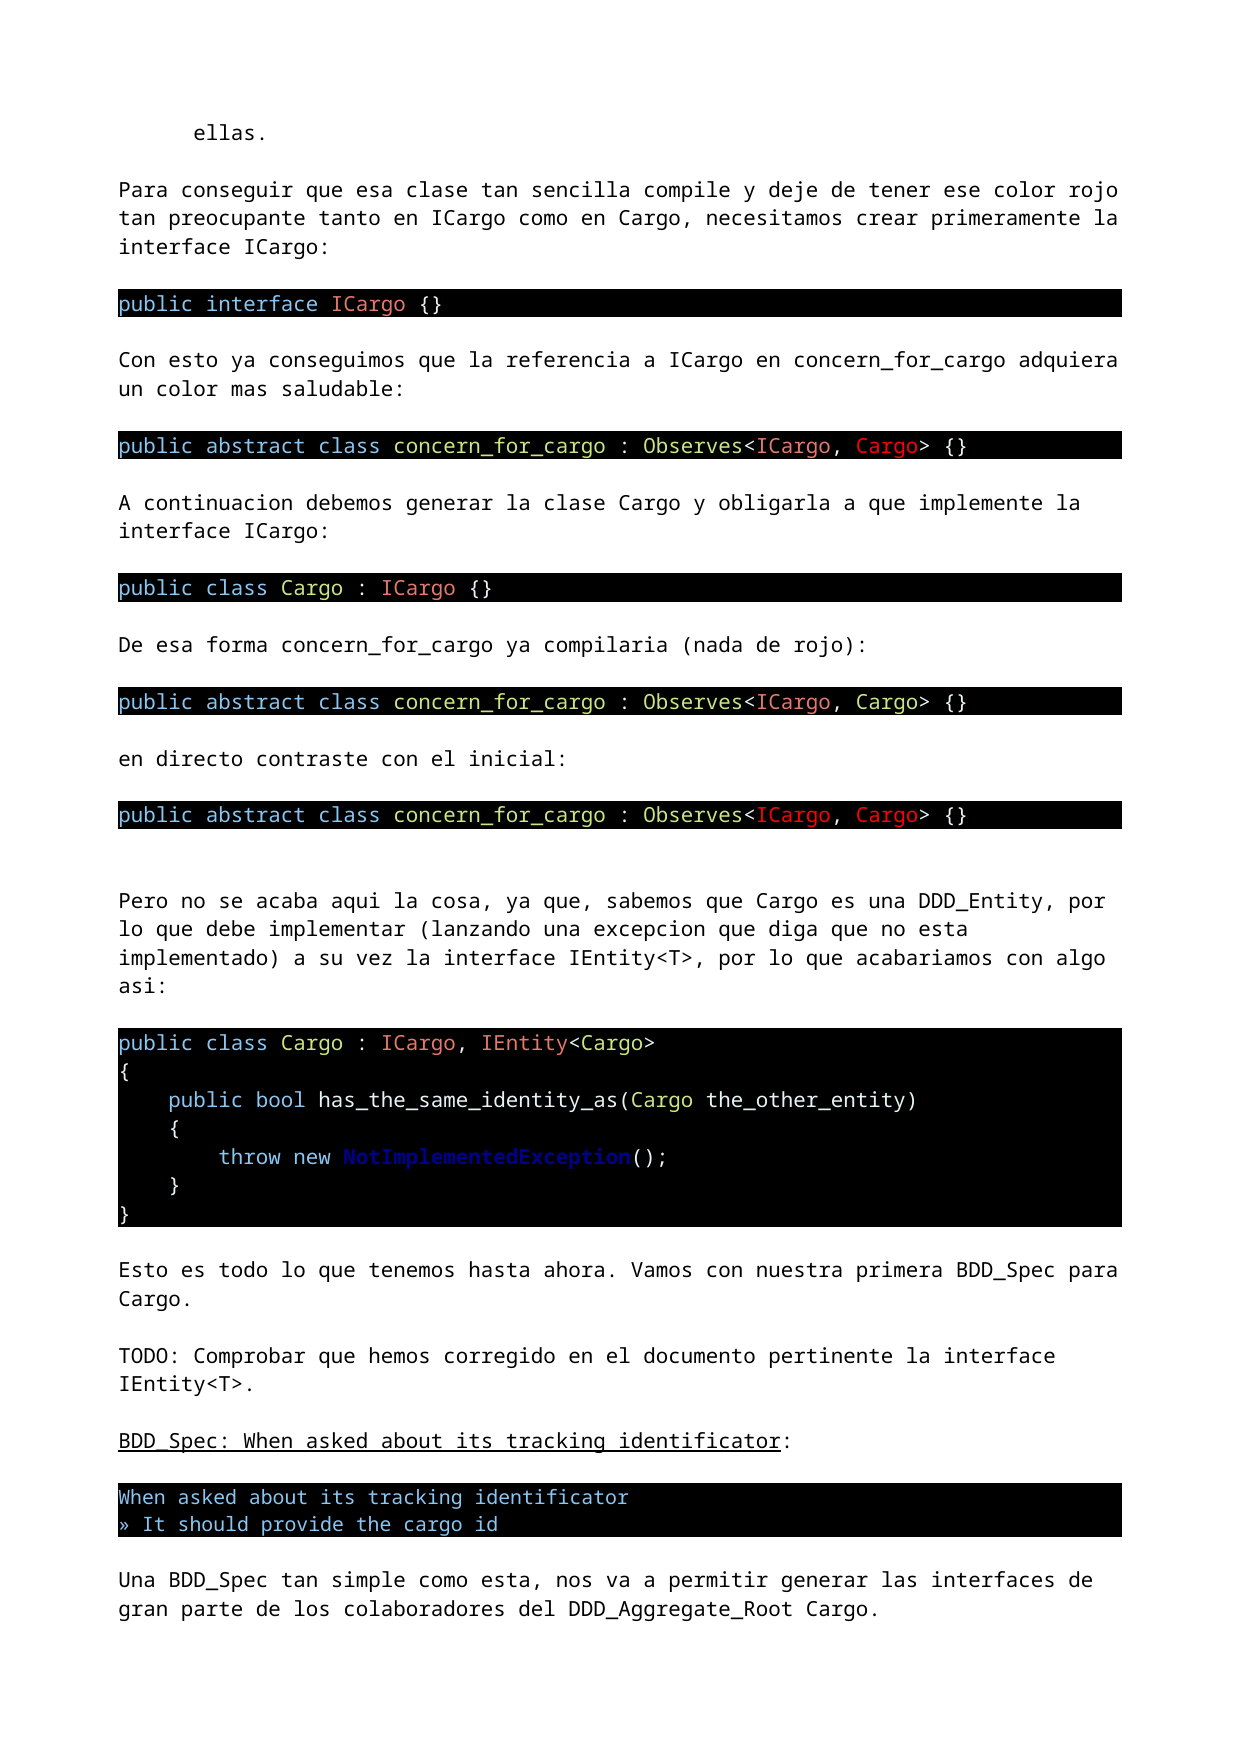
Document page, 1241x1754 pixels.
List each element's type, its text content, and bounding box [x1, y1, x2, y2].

text Para conseguir que esa clase tan sencilla compile y deje de tener ese color rojo tan preocupante tanto en ICargo como en Cargo, necesitamos crear primeramente la interface ICargo: [118, 175, 1122, 260]
text » It should provide the cargo id [118, 1510, 1122, 1537]
text public abstract class concern_for_cargo : Observes<ICargo, Cargo> {} [118, 431, 1122, 459]
list ellas. [156, 118, 1122, 147]
text Pero no se acaba aqui la cosa, ya que, sabemos que Cargo es una DDD_Entity, por lo que debe implementar (lanzando una excepcion que diga que no esta implementado) a su vez la interface IEntity<T>, por lo que acabariamos con algo asi: [118, 886, 1122, 1000]
text public class Cargo : ICargo, IEntity<Cargo> [118, 1028, 1122, 1057]
text public interface ICargo {} [118, 289, 1122, 317]
text throw new NotImplementedException(); [118, 1142, 1122, 1170]
text } [118, 1199, 1122, 1227]
text public bool has_the_same_identity_as(Cargo the_other_entity) [118, 1085, 1122, 1113]
text De esa forma concern_for_cargo ya compilaria (nada de rojo): [118, 630, 1122, 658]
text When asked about its tracking identificator [118, 1483, 1122, 1510]
text A continuacion debemos generar la clase Cargo y obligarla a que implemente la interface ICargo: [118, 488, 1122, 545]
text { [118, 1057, 1122, 1085]
text BDD_Spec: When asked about its tracking identificator: [118, 1426, 1122, 1455]
text public class Cargo : ICargo {} [118, 573, 1122, 602]
text Con esto ya conseguimos que la referencia a ICargo en concern_for_cargo adquiera un color mas saludable: [118, 346, 1122, 402]
text Esto es todo lo que tenemos hasta ahora. Vamos con nuestra primera BDD_Spec para Cargo. [118, 1256, 1122, 1312]
text } [118, 1170, 1122, 1199]
text { [118, 1113, 1122, 1142]
text public abstract class concern_for_cargo : Observes<ICargo, Cargo> {} [118, 801, 1122, 829]
text TODO: Comprobar que hemos corregido en el documento pertinente la interface IEntity<T>. [118, 1341, 1122, 1398]
text en directo contraste con el inicial: [118, 744, 1122, 772]
text Una BDD_Spec tan simple como esta, nos va a permitir generar las interfaces de gran parte de los colaboradores del DDD_Aggregate_Root Cargo. [118, 1566, 1122, 1622]
text public abstract class concern_for_cargo : Observes<ICargo, Cargo> {} [118, 687, 1122, 715]
